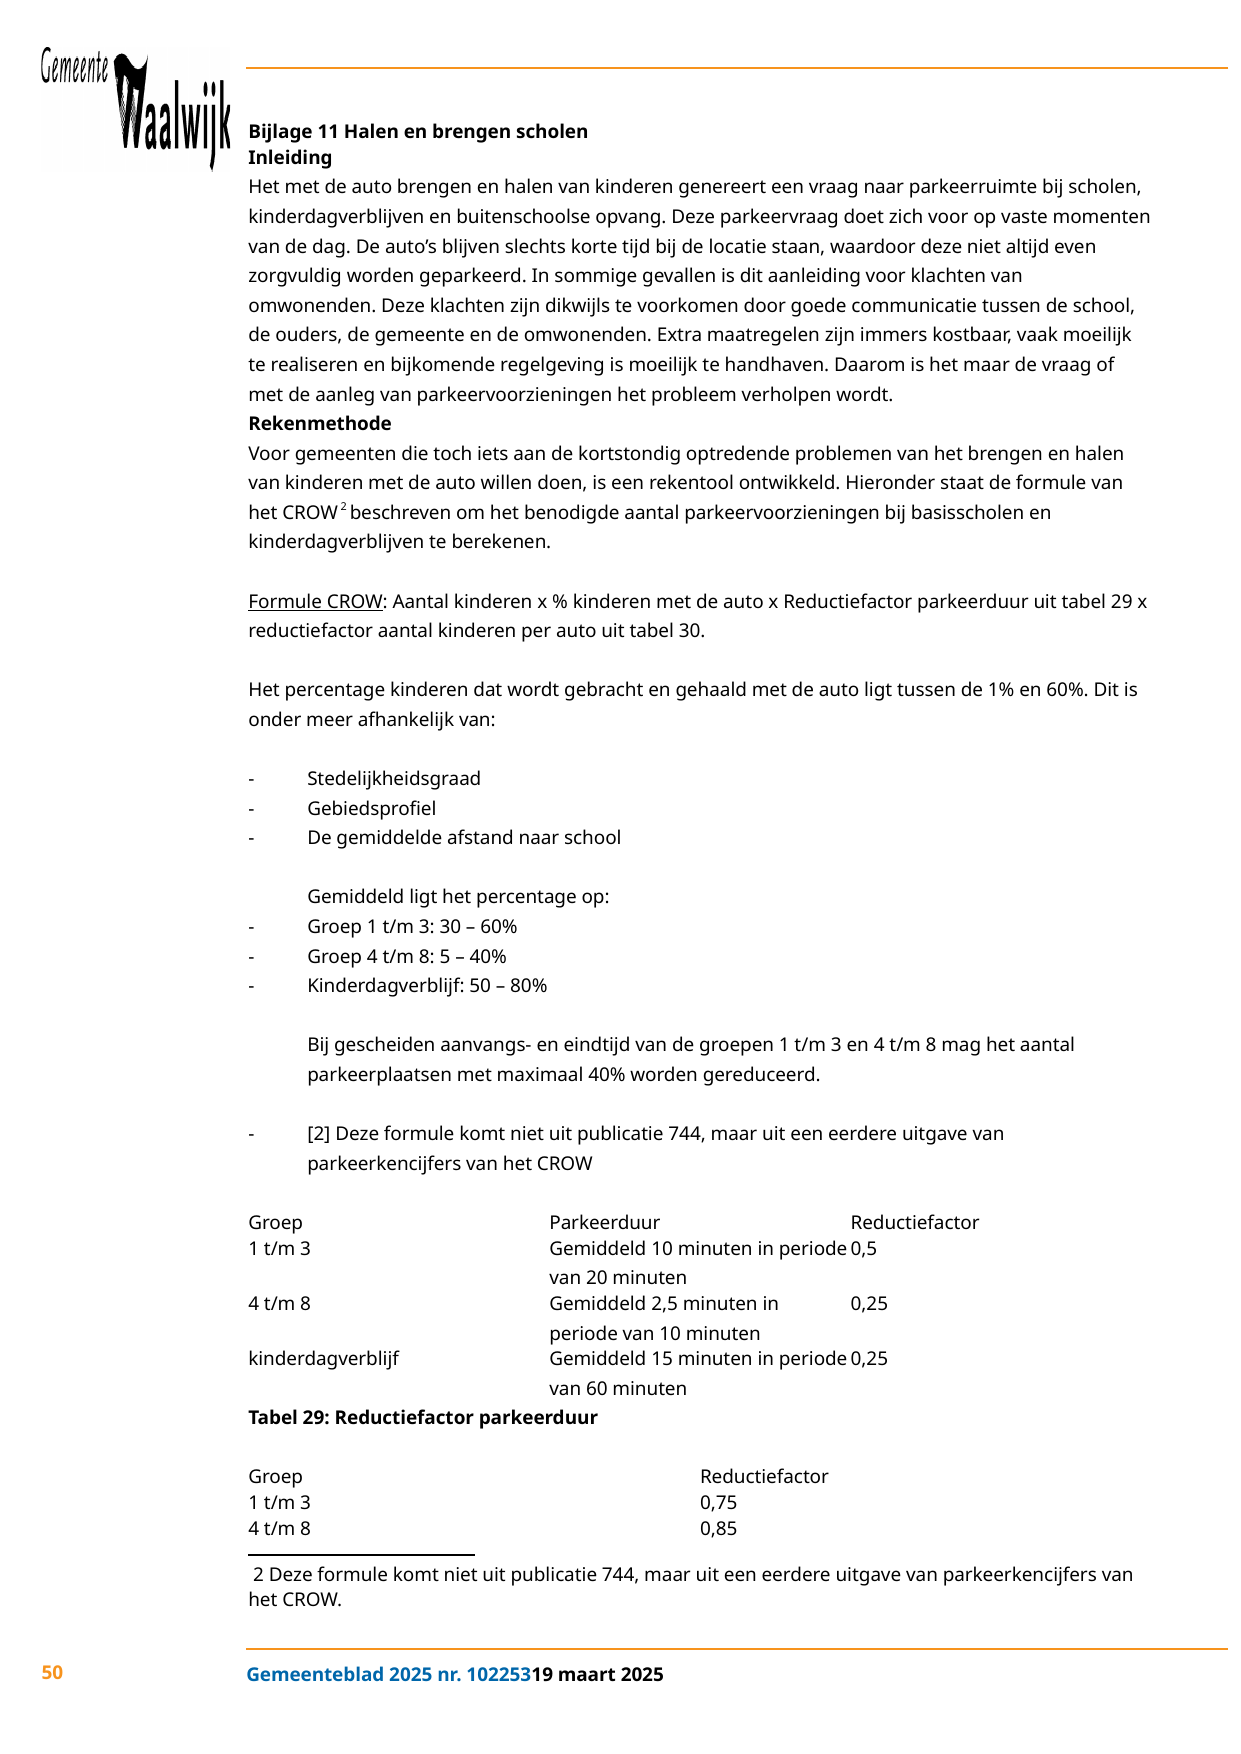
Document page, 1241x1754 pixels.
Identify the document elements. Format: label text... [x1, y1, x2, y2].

table_cell 0,85 [700, 1515, 1152, 1541]
table_cell 4 t/m 8 [248, 1290, 549, 1346]
table_cell 0,25 [850, 1290, 1152, 1346]
list De gemiddelde afstand naar school [248, 824, 1152, 850]
list Gemiddeld ligt het percentage op: [248, 884, 1152, 909]
table_cell Gemiddeld 2,5 minuten in periode van 10 minuten [549, 1290, 850, 1346]
text Rekenmethode [248, 410, 1152, 436]
table_cell 0,25 [850, 1346, 1152, 1401]
text Bijlage 11 Halen en brengen scholen [248, 116, 1152, 144]
list [2] Deze formule komt niet uit publicatie 744, maar uit een eerdere uitgave van parkeerkencijfers van het CROW [248, 1120, 1152, 1176]
picture [41, 47, 231, 172]
list Kinderdagverblijf: 50 – 80% [248, 972, 1152, 998]
table_cell 0,5 [850, 1235, 1152, 1290]
text Formule CROW: Aantal kinderen x % kinderen met de auto x Reductiefactor parkeerduur uit tabel 29 x reductiefactor aantal kinderen per auto uit tabel 30. [248, 588, 1152, 643]
table_header Reductiefactor [700, 1464, 1152, 1489]
text Voor gemeenten die toch iets aan de kortstondig optredende problemen van het brengen en halen van kinderen met de auto willen doen, is een rekentool ontwikkeld. Hieronder staat de formule van het CROWbeschreven om het benodigde aantal parkeervoorzieningen bij basisscholen en kinderdagverblijven te berekenen. [248, 440, 1152, 554]
table_cell 0,75 [700, 1489, 1152, 1515]
table_cell 4 t/m 8 [248, 1515, 700, 1541]
list Stedelijkheidsgraad [248, 765, 1152, 791]
text Het met de auto brengen en halen van kinderen genereert een vraag naar parkeerruimte bij scholen, kinderdagverblijven en buitenschoolse opvang. Deze parkeervraag doet zich voor op vaste momenten van de dag. De auto’s blijven slechts korte tijd bij de locatie staan, waardoor deze niet altijd even zorgvuldig worden geparkeerd. In sommige gevallen is dit aanleiding voor klachten van omwonenden. Deze klachten zijn dikwijls te voorkomen door goede communicatie tussen de school, de ouders, de gemeente en de omwonenden. Extra maatregelen zijn immers kostbaar, vaak moeilijk te realiseren en bijkomende regelgeving is moeilijk te handhaven. Daarom is het maar de vraag of met de aanleg van parkeervoorzieningen het probleem verholpen wordt. [248, 174, 1152, 407]
text Inleiding [248, 144, 1152, 170]
text Het percentage kinderen dat wordt gebracht en gehaald met de auto ligt tussen de 1% en 60%. Dit is onder meer afhankelijk van: [248, 677, 1152, 732]
list Groep 4 t/m 8: 5 – 40% [248, 943, 1152, 969]
list Gebiedsprofiel [248, 795, 1152, 821]
list Groep 1 t/m 3: 30 – 60% [248, 913, 1152, 939]
text Tabel 29: Reductiefactor parkeerduur [248, 1404, 1152, 1430]
table_header Parkeerduur [549, 1209, 850, 1235]
table_cell 1 t/m 3 [248, 1235, 549, 1290]
table_cell Gemiddeld 10 minuten in periode van 20 minuten [549, 1235, 850, 1290]
text Deze formule komt niet uit publicatie 744, maar uit een eerdere uitgave van parkeerkencijfers van het CROW. [248, 1561, 1152, 1612]
table_cell Gemiddeld 15 minuten in periode van 60 minuten [549, 1346, 850, 1401]
table_cell 1 t/m 3 [248, 1489, 700, 1515]
table_cell kinderdagverblijf [248, 1346, 549, 1401]
list Bij gescheiden aanvangs- en eindtijd van de groepen 1 t/m 3 en 4 t/m 8 mag het aantal parkeerplaatsen met maximaal 40% worden gereduceerd. [248, 1032, 1152, 1087]
table_header Groep [248, 1464, 700, 1489]
table_header Reductiefactor [850, 1209, 1152, 1235]
table_header Groep [248, 1209, 549, 1235]
